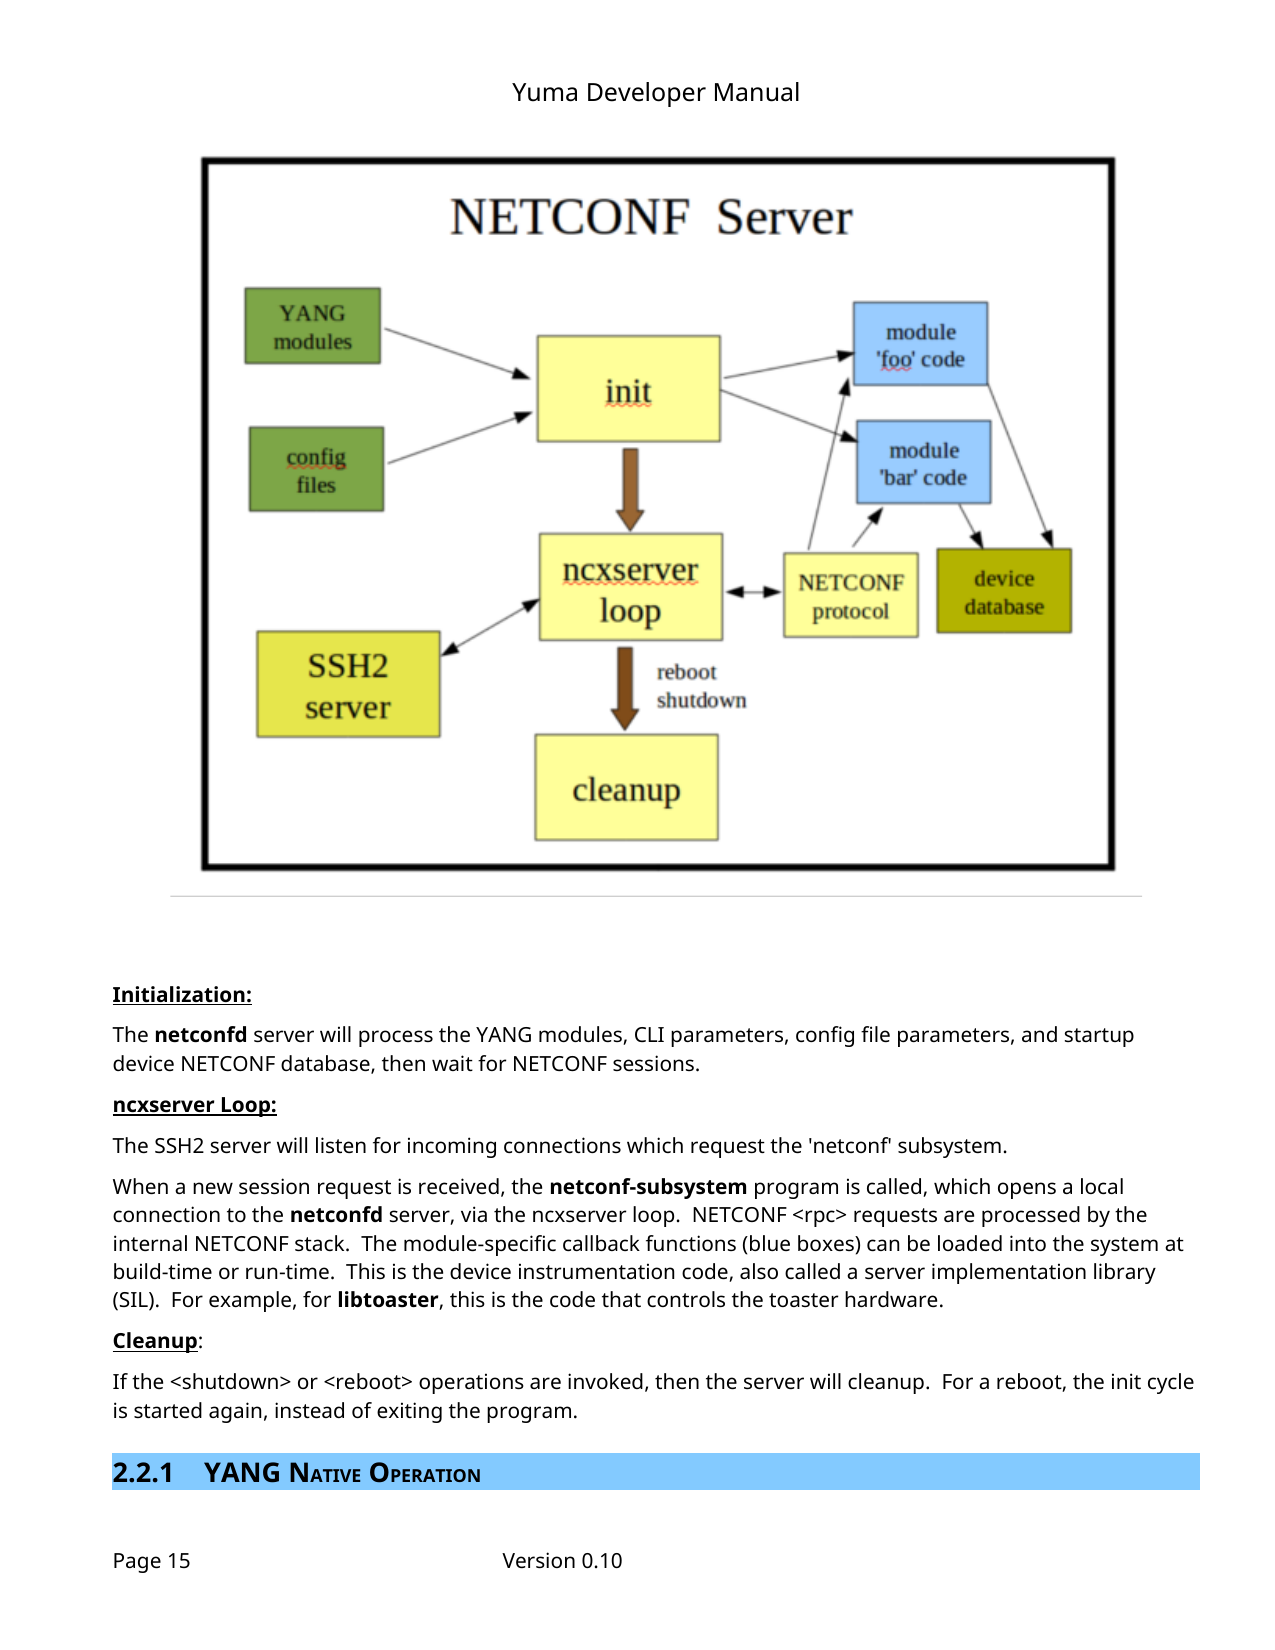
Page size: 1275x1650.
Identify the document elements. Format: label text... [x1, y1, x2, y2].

text Initialization: [112, 980, 1200, 1008]
text When a new session request is received, the netconf-subsystem program is called, which opens a local connection to the netconfd server, via the ncxserver loop. NETCONF <rpc> requests are processed by the internal NETCONF stack. The module-specific callback functions (blue boxes) can be loaded into the system at build-time or run-time. This is the device instrumentation code, also called a server implementation library (SIL). For example, for libtoaster, this is the code that controls the toaster hardware. [112, 1172, 1200, 1314]
text ncxserver Loop: [112, 1090, 1200, 1118]
text The netconfd server will process the YANG modules, CLI parameters, config file parameters, and startup device NETCONF database, then wait for NETCONF sessions. [112, 1021, 1200, 1077]
text If the <shutdown> or <reboot> operations are invoked, then the server will cleanup. For a reboot, the init cycle is started again, instead of exiting the program. [112, 1367, 1200, 1424]
picture [170, 138, 1143, 898]
text The SSH2 server will listen for incoming connections which request the 'netconf' subsystem. [112, 1131, 1200, 1159]
subtitle YANG Native Operation [112, 1453, 1200, 1490]
text Cleanup: [112, 1327, 1200, 1355]
